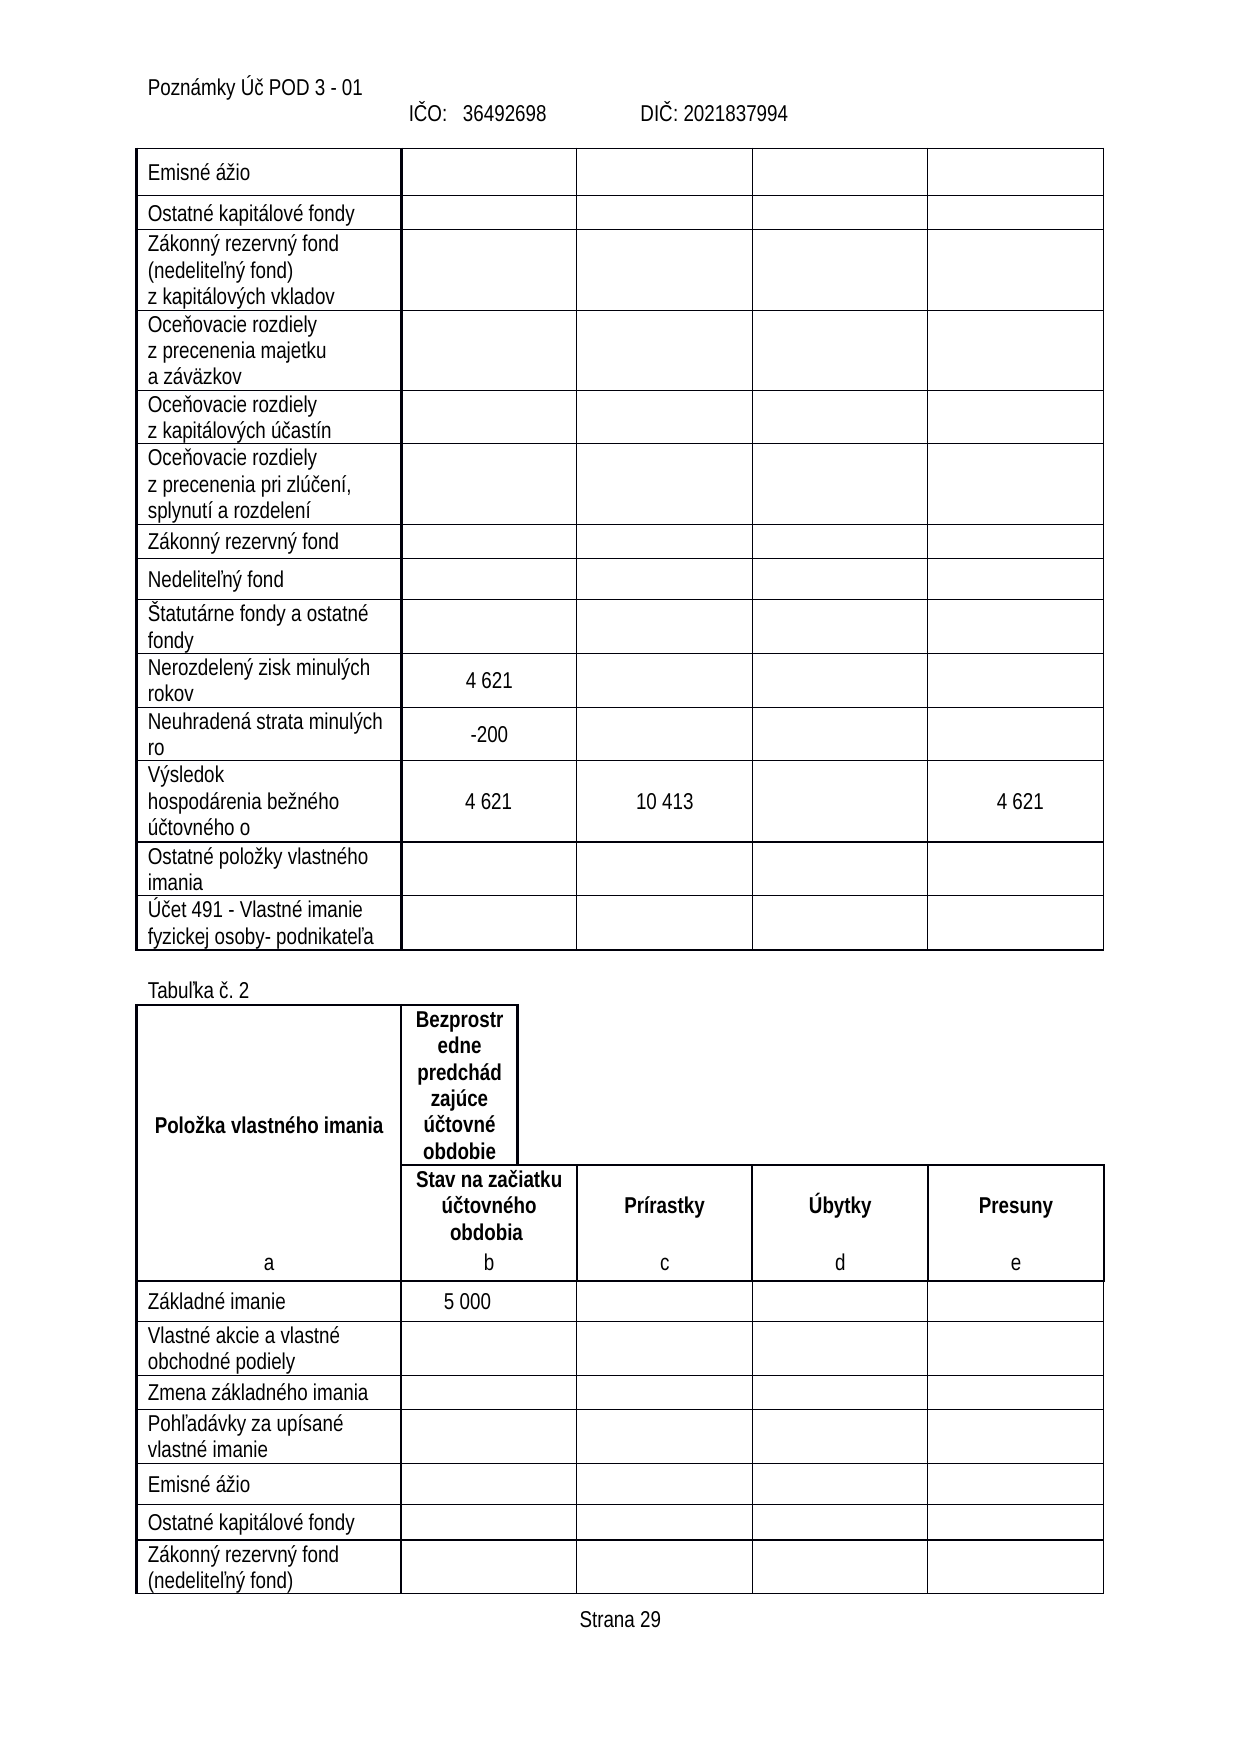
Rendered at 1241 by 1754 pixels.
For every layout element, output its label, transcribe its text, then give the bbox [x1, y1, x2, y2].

table_cell Ostatné kapitálové fondy [138, 1505, 400, 1538]
table_cell -200 [403, 708, 576, 760]
table_cell [928, 600, 1103, 653]
table_cell [577, 391, 752, 443]
table_cell [403, 196, 576, 229]
table_cell [403, 525, 576, 558]
table_cell 4 621 [403, 761, 576, 841]
table_cell [402, 1376, 576, 1409]
table_cell Zákonný rezervný fond (nedeliteľný fond) z kapitálových vkladov [138, 230, 400, 309]
table_cell [577, 1322, 752, 1375]
table_cell [928, 230, 1103, 309]
table_cell [577, 311, 752, 389]
table_cell [577, 444, 752, 523]
table_cell Zákonný rezervný fond (nedeliteľný fond) [138, 1541, 400, 1593]
table_cell 5 000 [402, 1282, 576, 1321]
table_cell 10 413 [577, 761, 752, 841]
table_cell [403, 559, 576, 599]
table_header Položka vlastného imania [138, 1006, 400, 1245]
table_cell [928, 1410, 1103, 1463]
table_cell [753, 654, 927, 707]
table_cell Nedeliteľný fond [138, 559, 400, 599]
table_cell [577, 196, 752, 229]
table_cell [577, 1464, 752, 1504]
table_cell [928, 391, 1103, 443]
table_cell [753, 708, 927, 760]
table_cell [577, 600, 752, 653]
table_cell Základné imanie [138, 1282, 400, 1321]
table_cell [753, 1410, 927, 1463]
table_header Bezprostredne predchádzajúce účtovné obdobie [402, 1006, 516, 1164]
table_cell [753, 444, 927, 523]
table_cell [402, 1505, 576, 1538]
table_cell [403, 230, 576, 309]
table_cell [928, 1282, 1103, 1321]
table_cell Štatutárne fondy a ostatné fondy [138, 600, 400, 653]
table_cell [402, 1464, 576, 1504]
table_cell [928, 1322, 1103, 1375]
table_cell Oceňovacie rozdiely z kapitálových účastín [138, 391, 400, 443]
table_cell [577, 149, 752, 195]
table_cell Zmena základného imania [138, 1376, 400, 1409]
table_cell [577, 1410, 752, 1463]
table_cell [928, 1505, 1103, 1538]
table_cell [928, 843, 1103, 895]
table_cell [928, 1464, 1103, 1504]
table_cell [928, 149, 1103, 195]
table_cell [753, 843, 927, 895]
table_cell [928, 525, 1103, 558]
table_cell [577, 1505, 752, 1538]
table_cell [403, 843, 576, 895]
table_cell Neuhradená strata minulých ro [138, 708, 400, 760]
table_cell [753, 149, 927, 195]
table_cell Výsledok hospodárenia bežného účtovného o [138, 761, 400, 841]
table_cell [402, 1410, 576, 1463]
table_cell [577, 1541, 752, 1593]
table_cell Zákonný rezervný fond [138, 525, 400, 558]
table_cell [577, 896, 752, 949]
table_cell Ostatné kapitálové fondy [138, 196, 400, 229]
table_cell [753, 1464, 927, 1504]
table_cell b [402, 1245, 576, 1279]
table_cell Účet 491 - Vlastné imanie fyzickej osoby- podnikateľa [138, 896, 400, 949]
table_header [519, 1004, 1104, 1164]
table_cell [577, 230, 752, 309]
table_cell 4 621 [403, 654, 576, 707]
table_cell [753, 1541, 927, 1593]
table_cell Emisné ážio [138, 1464, 400, 1504]
table_cell [577, 708, 752, 760]
table_cell Emisné ážio [138, 149, 400, 195]
table_cell [753, 391, 927, 443]
table_cell Prírastky [578, 1166, 751, 1245]
table_cell [753, 196, 927, 229]
table_cell [753, 311, 927, 389]
table_cell [577, 559, 752, 599]
table_cell [403, 149, 576, 195]
table_cell [402, 1541, 576, 1593]
table_cell Stav na začiatku účtovného obdobia [402, 1166, 576, 1245]
table_cell [753, 230, 927, 309]
text Tabuľka č. 2 [148, 977, 1092, 1004]
table_cell [577, 654, 752, 707]
table_cell [577, 1376, 752, 1409]
table_cell 4 621 [928, 761, 1103, 841]
table_cell Vlastné akcie a vlastné obchodné podiely [138, 1322, 400, 1375]
table_cell [577, 843, 752, 895]
table_cell Ostatné položky vlastného imania [138, 843, 400, 895]
table_cell [753, 1376, 927, 1409]
table_cell [403, 391, 576, 443]
table_cell [577, 525, 752, 558]
table_cell [928, 311, 1103, 389]
table_cell [403, 444, 576, 523]
table_cell [753, 1505, 927, 1538]
table_cell [753, 559, 927, 599]
table_cell [403, 600, 576, 653]
table_cell [403, 311, 576, 389]
table_cell Oceňovacie rozdiely z precenenia pri zlúčení, splynutí a rozdelení [138, 444, 400, 523]
table_cell [753, 896, 927, 949]
table_cell [402, 1322, 576, 1375]
table_cell [928, 444, 1103, 523]
table_cell [753, 761, 927, 841]
table_cell e [929, 1245, 1103, 1279]
table_cell [403, 896, 576, 949]
table_cell [753, 600, 927, 653]
table_cell [753, 1322, 927, 1375]
table_cell [928, 708, 1103, 760]
table_cell d [753, 1245, 927, 1279]
table_cell Úbytky [753, 1166, 927, 1245]
table_cell [928, 196, 1103, 229]
table_cell [753, 525, 927, 558]
table_cell [753, 1282, 927, 1321]
table_cell [577, 1282, 752, 1321]
table_cell [928, 1376, 1103, 1409]
table_cell [928, 896, 1103, 949]
table_cell a [138, 1245, 400, 1279]
table_cell c [578, 1245, 751, 1279]
table_cell Nerozdelený zisk minulých rokov [138, 654, 400, 707]
table_cell [928, 559, 1103, 599]
table_cell Oceňovacie rozdiely z precenenia majetku a záväzkov [138, 311, 400, 389]
table_cell Pohľadávky za upísané vlastné imanie [138, 1410, 400, 1463]
table_cell [928, 1541, 1103, 1593]
table_cell [928, 654, 1103, 707]
table_cell Presuny [929, 1166, 1103, 1245]
